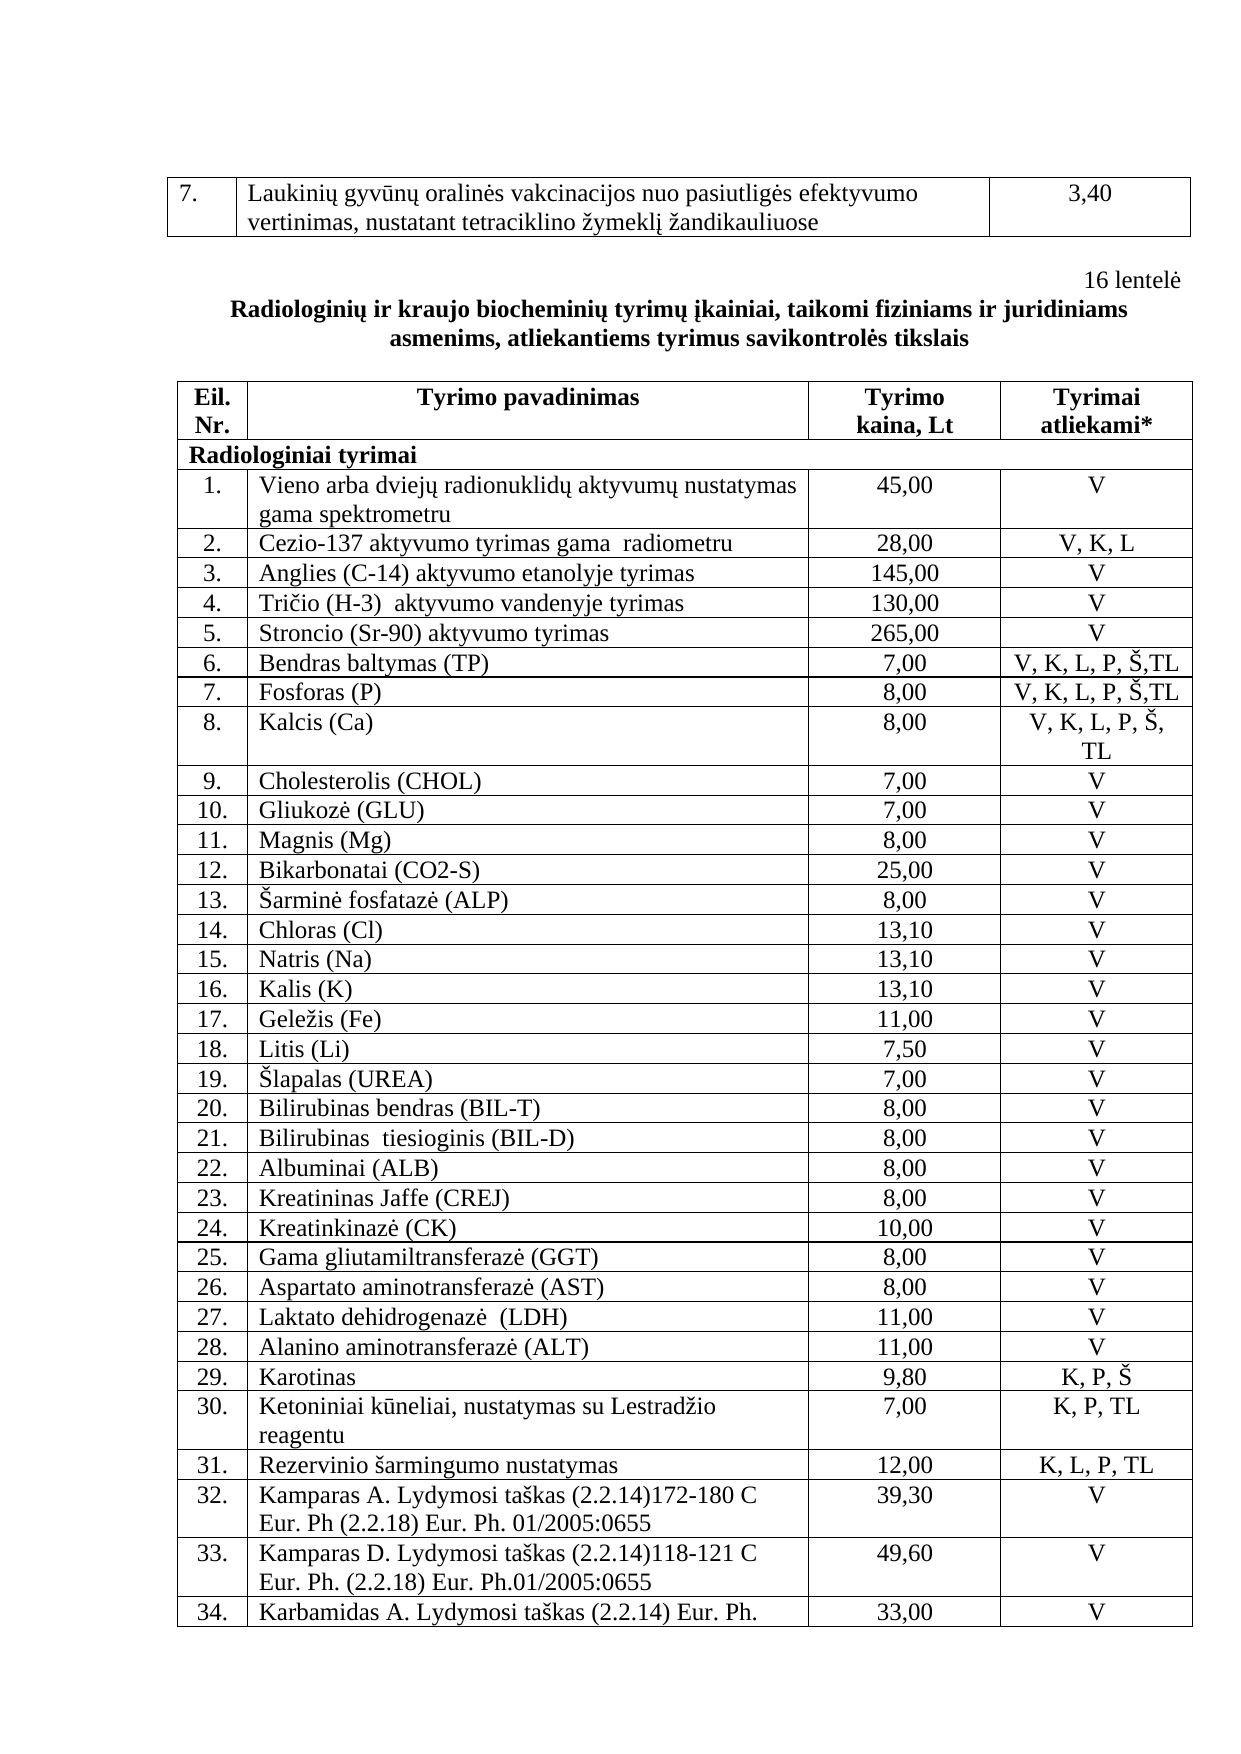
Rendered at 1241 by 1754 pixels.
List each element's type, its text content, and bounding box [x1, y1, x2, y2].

table_cell Bilirubinas bendras (BIL-T) [248, 1094, 808, 1122]
table_cell V [1001, 1064, 1192, 1092]
table_cell V [1001, 588, 1192, 617]
table_cell V [1001, 470, 1192, 527]
table_cell 4. [178, 588, 247, 617]
table_cell 8,00 [809, 1272, 1000, 1301]
table_cell Kalis (K) [248, 974, 808, 1003]
table_cell K, P, TL [1001, 1391, 1192, 1449]
table_cell 21. [178, 1123, 247, 1152]
table_cell V [1001, 1153, 1192, 1182]
table_cell 7,00 [809, 766, 1000, 794]
table_cell 2. [178, 529, 247, 557]
table_cell K, L, P, TL [1001, 1450, 1192, 1479]
table_header Tyrimai atliekami* [1001, 382, 1192, 439]
table_cell 11,00 [809, 1302, 1000, 1331]
table_cell V [1001, 915, 1192, 943]
table_cell Laukinių gyvūnų oralinės vakcinacijos nuo pasiutligės efektyvumo vertinimas, nustatant tetraciklino žymeklį žandikauliuose [237, 178, 989, 236]
table_cell Alanino aminotransferazė (ALT) [248, 1332, 808, 1361]
table_cell Aspartato aminotransferazė (AST) [248, 1272, 808, 1301]
table_cell 22. [178, 1153, 247, 1182]
table_cell 1. [178, 470, 247, 527]
table_cell V [1001, 1480, 1192, 1537]
table_cell V [1001, 1538, 1192, 1596]
table_cell V [1001, 855, 1192, 884]
table_cell 23. [178, 1183, 247, 1212]
table_cell 8,00 [809, 1183, 1000, 1212]
table_cell 8,00 [809, 1123, 1000, 1152]
table_cell 11. [178, 825, 247, 854]
table_cell V [1001, 1183, 1192, 1212]
table_cell 33,00 [809, 1597, 1000, 1626]
table_cell Bikarbonatai (CO2-S) [248, 855, 808, 884]
table_cell 8,00 [809, 707, 1000, 765]
table_cell Gliukozė (GLU) [248, 796, 808, 824]
table_cell Kalcis (Ca) [248, 707, 808, 765]
table_cell Chloras (Cl) [248, 915, 808, 943]
table_cell 8,00 [809, 885, 1000, 914]
table_cell 8. [178, 707, 247, 765]
table_cell 130,00 [809, 588, 1000, 617]
table_cell 10. [178, 796, 247, 824]
table_cell Karbamidas A. Lydymosi taškas (2.2.14) Eur. Ph. [248, 1597, 808, 1626]
table_cell 6. [178, 648, 247, 676]
table_cell V [1001, 1213, 1192, 1241]
table_cell V [1001, 1123, 1192, 1152]
table_cell 15. [178, 945, 247, 973]
table_cell V [1001, 825, 1192, 854]
table_cell Kamparas A. Lydymosi taškas (2.2.14)172-180 C Eur. Ph (2.2.18) Eur. Ph. 01/2005:0655 [248, 1480, 808, 1537]
table_cell 265,00 [809, 618, 1000, 647]
table_cell V [1001, 796, 1192, 824]
table_cell V [1001, 1004, 1192, 1033]
table_cell V [1001, 1332, 1192, 1361]
table_cell 8,00 [809, 1094, 1000, 1122]
table_cell 7,00 [809, 1391, 1000, 1449]
table_cell 7,00 [809, 796, 1000, 824]
table_cell 19. [178, 1064, 247, 1092]
table_cell Anglies (C-14) aktyvumo etanolyje tyrimas [248, 558, 808, 587]
table_cell 8,00 [809, 1153, 1000, 1182]
table_cell Stroncio (Sr-90) aktyvumo tyrimas [248, 618, 808, 647]
table_cell V [1001, 885, 1192, 914]
table_cell 28. [178, 1332, 247, 1361]
table_cell 7,00 [809, 1064, 1000, 1092]
table_cell Geležis (Fe) [248, 1004, 808, 1033]
table_cell 34. [178, 1597, 247, 1626]
table_cell Litis (Li) [248, 1034, 808, 1063]
table_cell 33. [178, 1538, 247, 1596]
table_cell 7. [178, 678, 247, 706]
table_cell 5. [178, 618, 247, 647]
table_cell 31. [178, 1450, 247, 1479]
table_cell 9,80 [809, 1362, 1000, 1390]
table_cell Laktato dehidrogenazė (LDH) [248, 1302, 808, 1331]
table_cell 11,00 [809, 1004, 1000, 1033]
table_header Tyrimo kaina, Lt [809, 382, 1000, 439]
table_header Tyrimo pavadinimas [248, 382, 808, 439]
table_cell 18. [178, 1034, 247, 1063]
table_cell V, K, L [1001, 529, 1192, 557]
table_cell Magnis (Mg) [248, 825, 808, 854]
table_cell 13,10 [809, 915, 1000, 943]
table_cell Šlapalas (UREA) [248, 1064, 808, 1092]
table_cell 9. [178, 766, 247, 794]
table_cell 28,00 [809, 529, 1000, 557]
table_cell 49,60 [809, 1538, 1000, 1596]
table_cell V [1001, 1243, 1192, 1271]
table_cell 29. [178, 1362, 247, 1390]
table_cell 11,00 [809, 1332, 1000, 1361]
table_cell 13,10 [809, 945, 1000, 973]
table_cell 13,10 [809, 974, 1000, 1003]
table_cell V [1001, 974, 1192, 1003]
table_cell V [1001, 618, 1192, 647]
table_cell Tričio (H-3) aktyvumo vandenyje tyrimas [248, 588, 808, 617]
table_cell Natris (Na) [248, 945, 808, 973]
table_cell Albuminai (ALB) [248, 1153, 808, 1182]
table_cell V [1001, 1094, 1192, 1122]
table_cell V [1001, 1597, 1192, 1626]
table_cell 32. [178, 1480, 247, 1537]
table_cell Rezervinio šarmingumo nustatymas [248, 1450, 808, 1479]
table_cell 24. [178, 1213, 247, 1241]
table_cell 8,00 [809, 1243, 1000, 1271]
table_cell 45,00 [809, 470, 1000, 527]
table_cell Kreatinkinazė (CK) [248, 1213, 808, 1241]
table_cell V, K, L, P, Š,TL [1001, 678, 1192, 706]
table_cell Kamparas D. Lydymosi taškas (2.2.14)118-121 C Eur. Ph. (2.2.18) Eur. Ph.01/2005:0655 [248, 1538, 808, 1596]
table_cell 3,40 [990, 178, 1190, 236]
table_cell 27. [178, 1302, 247, 1331]
table_cell V [1001, 558, 1192, 587]
table_cell 7,00 [809, 648, 1000, 676]
table_cell 13. [178, 885, 247, 914]
text 16 lentelė [987, 266, 1181, 294]
table_cell Kreatininas Jaffe (CREJ) [248, 1183, 808, 1212]
table_cell V [1001, 766, 1192, 794]
table_cell 17. [178, 1004, 247, 1033]
table_cell Ketoniniai kūneliai, nustatymas su Lestradžio reagentu [248, 1391, 808, 1449]
table_cell 10,00 [809, 1213, 1000, 1241]
table_cell Cholesterolis (CHOL) [248, 766, 808, 794]
table_cell 25. [178, 1243, 247, 1271]
table_cell 12. [178, 855, 247, 884]
table_cell 20. [178, 1094, 247, 1122]
table_cell V [1001, 1302, 1192, 1331]
table_cell 3. [178, 558, 247, 587]
table_cell Bendras baltymas (TP) [248, 648, 808, 676]
table_cell 16. [178, 974, 247, 1003]
table_header Eil. Nr. [178, 382, 247, 439]
table_cell 39,30 [809, 1480, 1000, 1537]
table_cell Gama gliutamiltransferazė (GGT) [248, 1243, 808, 1271]
table_cell 25,00 [809, 855, 1000, 884]
table_cell 12,00 [809, 1450, 1000, 1479]
table_cell Šarminė fosfatazė (ALP) [248, 885, 808, 914]
table_cell V, K, L, P, Š, TL [1001, 707, 1192, 765]
table_cell V, K, L, P, Š,TL [1001, 648, 1192, 676]
table_cell K, P, Š [1001, 1362, 1192, 1390]
table_cell Karotinas [248, 1362, 808, 1390]
table_cell V [1001, 945, 1192, 973]
table_cell 145,00 [809, 558, 1000, 587]
text Radiologinių ir kraujo biocheminių tyrimų įkainiai, taikomi fiziniams ir juridiniams asmenims, atliekantiems tyrimus savikontrolės tikslais [177, 294, 1181, 352]
table_cell 30. [178, 1391, 247, 1449]
table_cell 26. [178, 1272, 247, 1301]
table_cell V [1001, 1272, 1192, 1301]
table_cell Fosforas (P) [248, 678, 808, 706]
table_cell 8,00 [809, 678, 1000, 706]
table_cell Bilirubinas tiesioginis (BIL-D) [248, 1123, 808, 1152]
table_cell 7,50 [809, 1034, 1000, 1063]
table_cell Cezio-137 aktyvumo tyrimas gama radiometru [248, 529, 808, 557]
table_cell 8,00 [809, 825, 1000, 854]
table_cell V [1001, 1034, 1192, 1063]
table_cell Vieno arba dviejų radionuklidų aktyvumų nustatymas gama spektrometru [248, 470, 808, 527]
table_cell 7. [168, 178, 236, 236]
table_cell Radiologiniai tyrimai [178, 440, 1192, 469]
table_cell 14. [178, 915, 247, 943]
